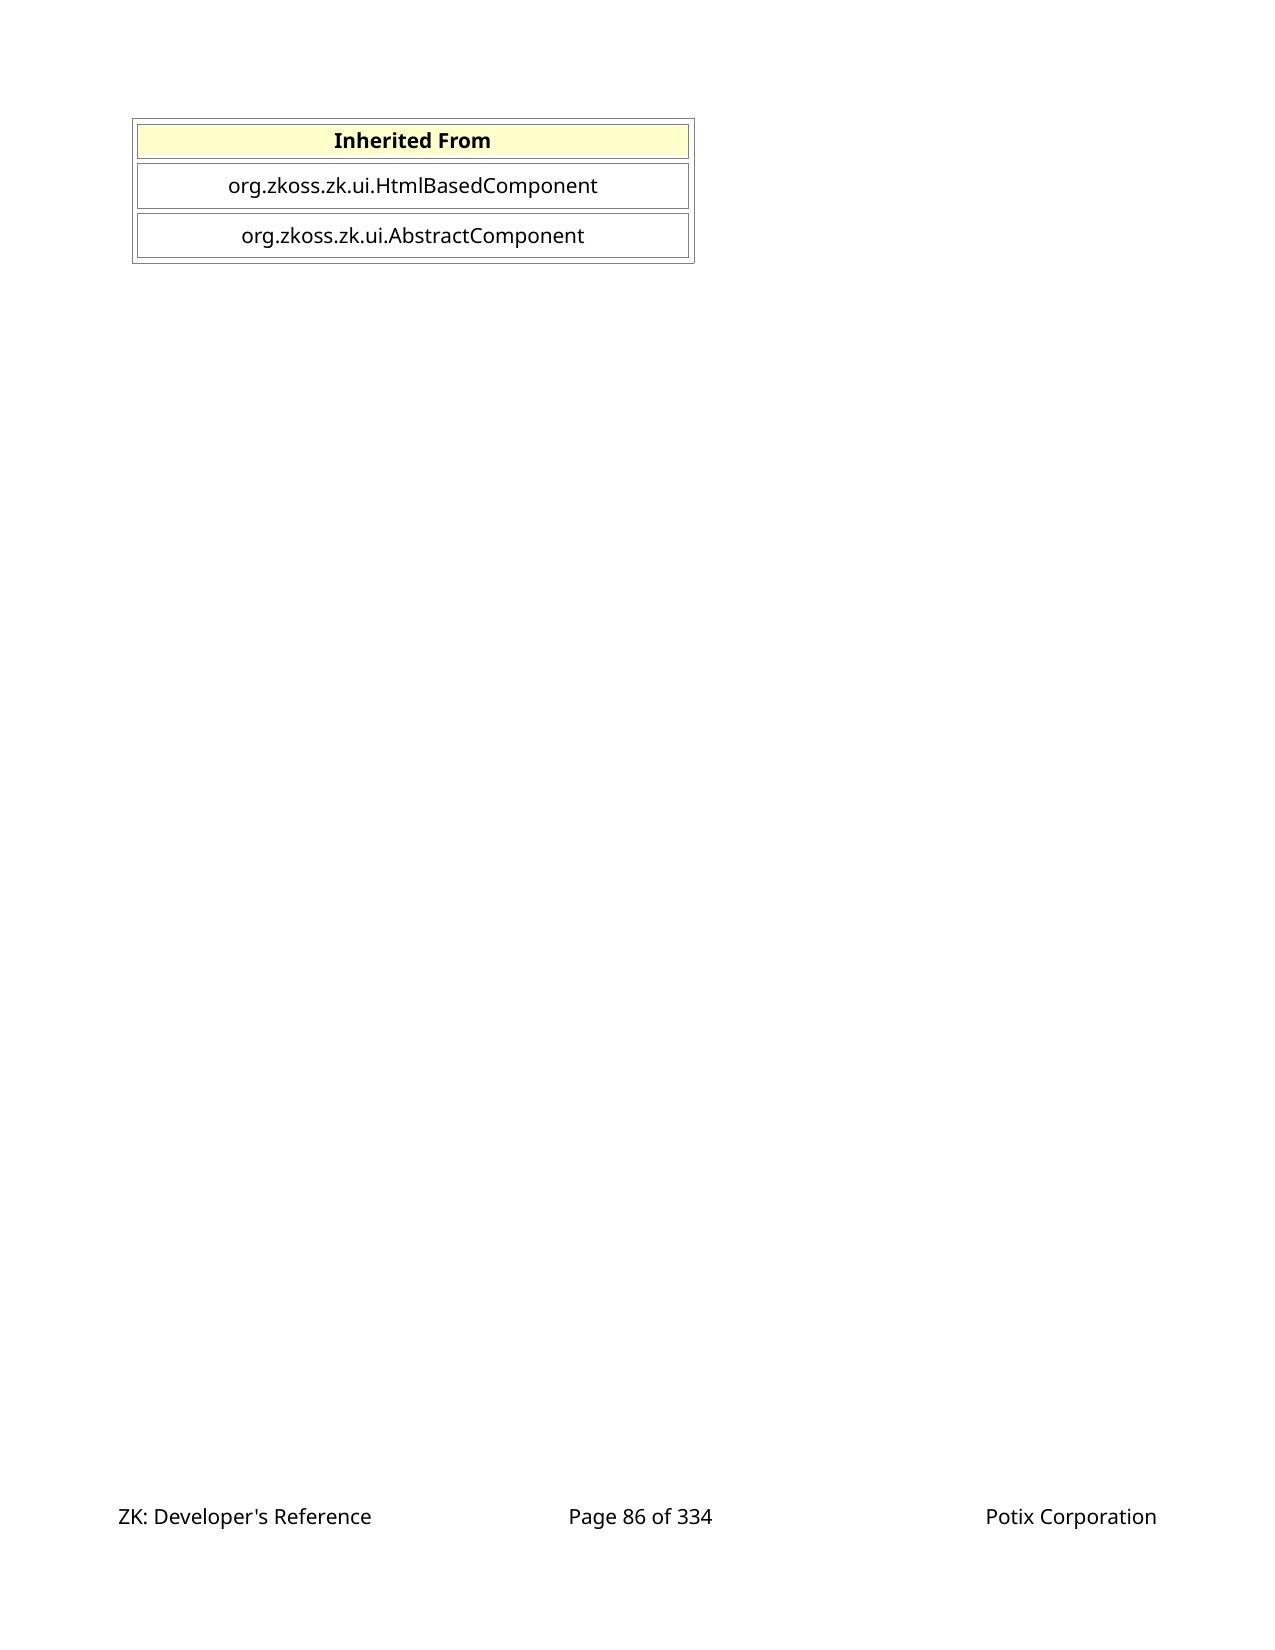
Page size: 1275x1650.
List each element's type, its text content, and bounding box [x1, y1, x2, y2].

table_header Inherited From [134, 119, 691, 158]
table_cell org.zkoss.zk.ui.HtmlBasedComponent [134, 158, 691, 207]
table_cell org.zkoss.zk.ui.AbstractComponent [134, 208, 691, 257]
